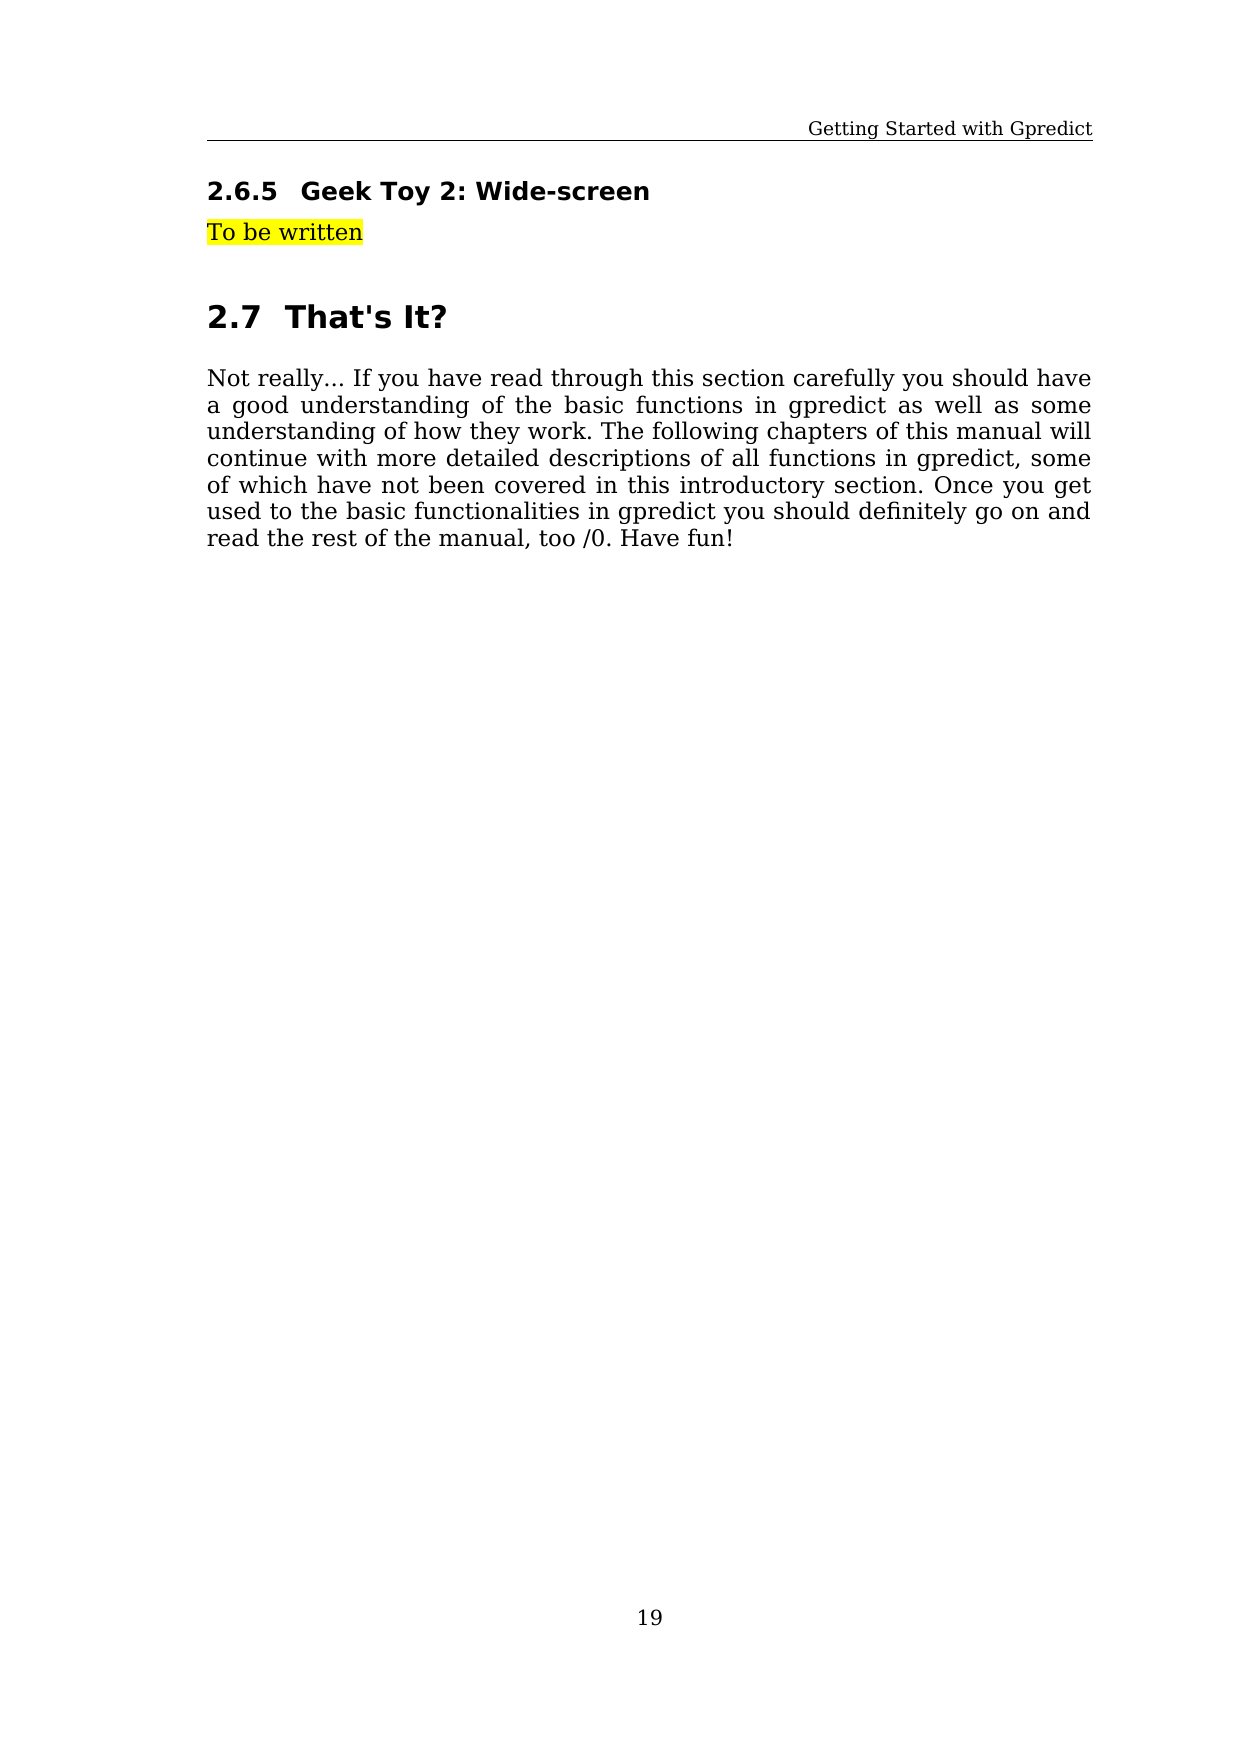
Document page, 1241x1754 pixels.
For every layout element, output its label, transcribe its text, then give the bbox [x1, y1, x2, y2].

text To be written [207, 219, 1093, 245]
subtitle Geek Toy 2: Wide-screen [207, 177, 1093, 206]
text Not really... If you have read through this section carefully you should have a good understanding of the basic functions in gpredict as well as some understanding of how they work. The following chapters of this manual will continue with more detailed descriptions of all functions in gpredict, some of which have not been covered in this introductory section. Once you get used to the basic functionalities in gpredict you should definitely go on and read the rest of the manual, too /0. Have fun! [207, 365, 1093, 552]
subtitle That's It? [207, 299, 1093, 336]
